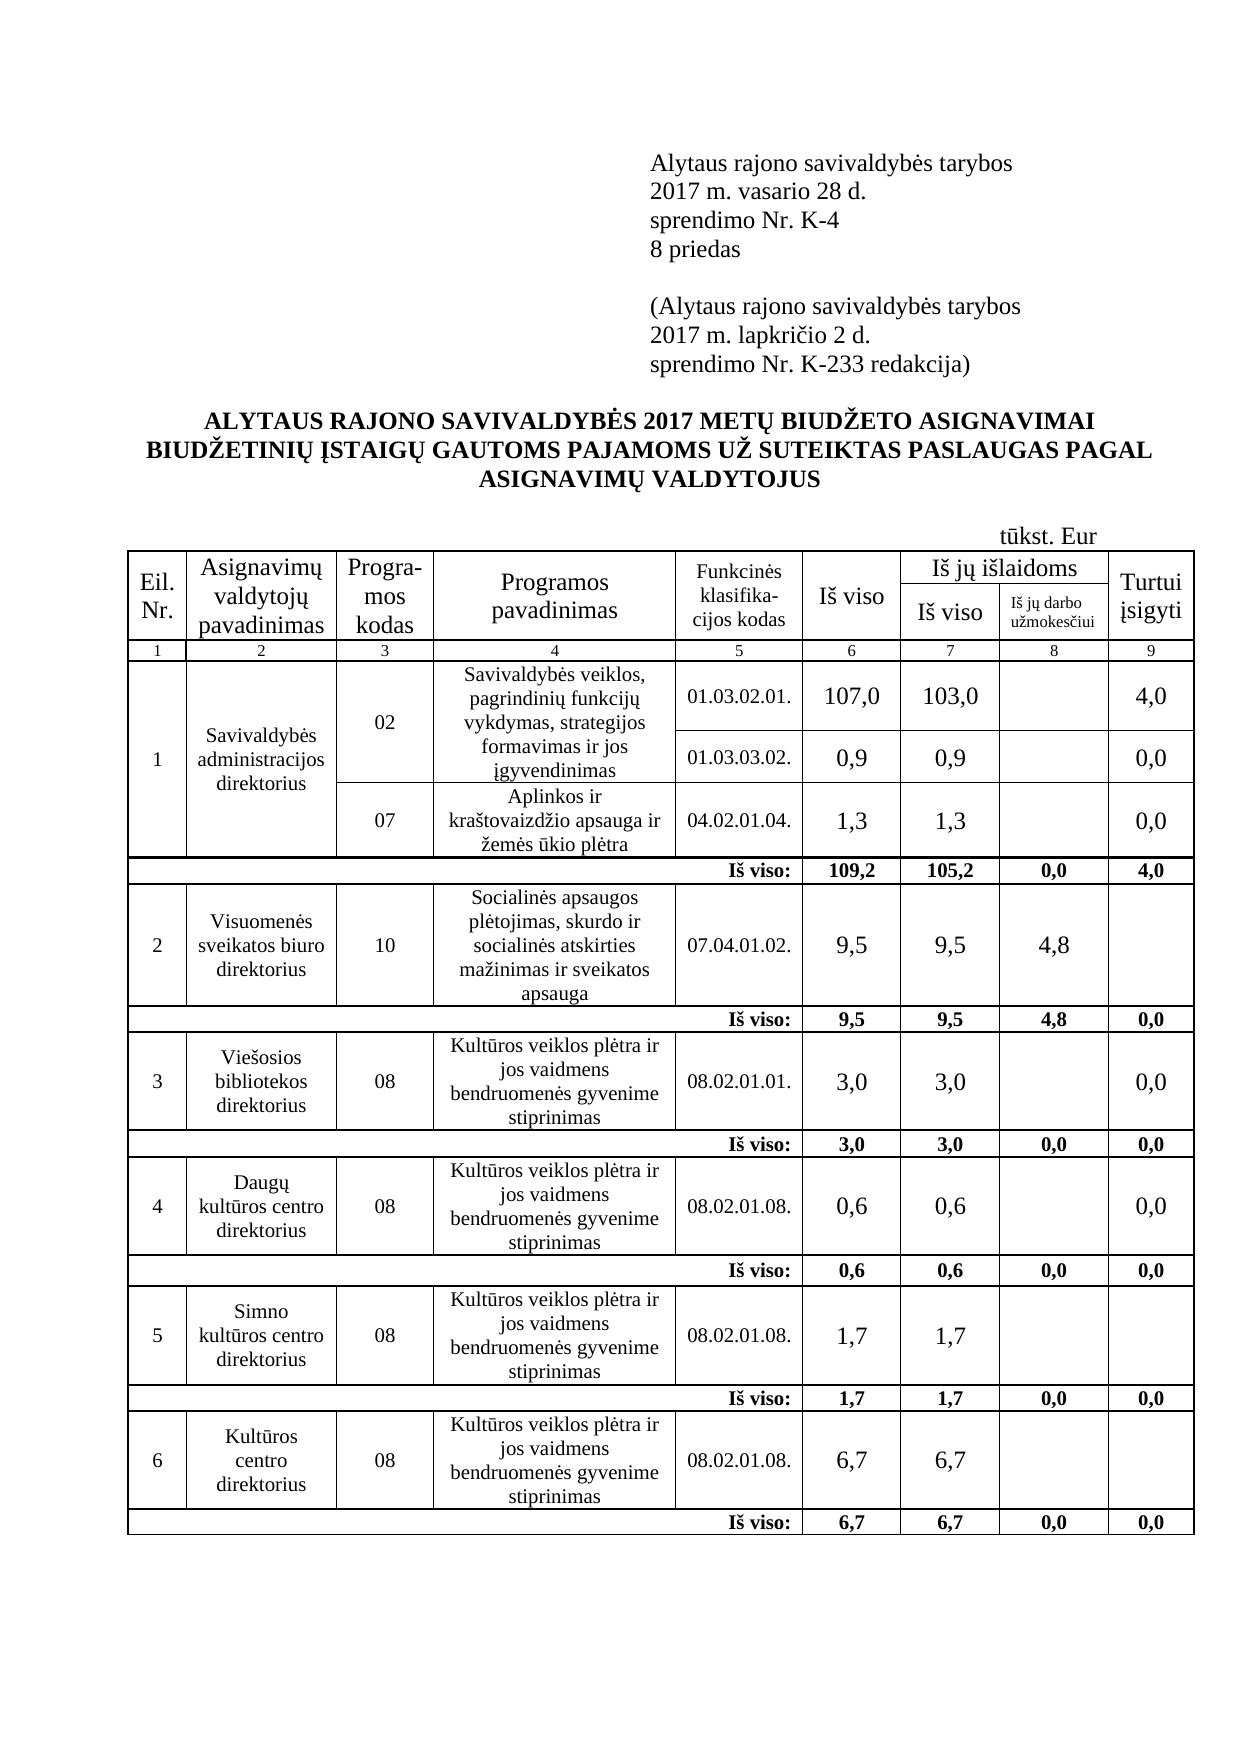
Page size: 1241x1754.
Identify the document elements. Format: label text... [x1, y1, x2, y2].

table_cell 3 [337, 641, 433, 660]
text 2017 m. vasario 28 d. [118, 176, 1181, 205]
table_cell 0,0 [1109, 1007, 1193, 1031]
table_cell 0,0 [1109, 1033, 1193, 1129]
table_cell 9,5 [803, 1007, 900, 1031]
table_cell 6 [803, 641, 900, 660]
table_cell 103,0 [901, 662, 999, 730]
table_cell 9,5 [901, 1007, 999, 1031]
table_cell Kultūros veiklos plėtra ir jos vaidmens bendruomenės gyvenime stiprinimas [434, 1033, 675, 1129]
table_cell Iš viso: [129, 859, 802, 882]
table_cell 1,7 [901, 1386, 999, 1409]
table_cell 6,7 [803, 1510, 900, 1534]
text sprendimo Nr. K-4 [118, 205, 1181, 234]
table_cell 0,0 [1109, 731, 1193, 782]
table_cell 0,6 [803, 1158, 900, 1254]
table_cell 2 [129, 885, 186, 1005]
table_cell 1,3 [901, 783, 999, 856]
table_cell Iš viso: [129, 1386, 802, 1409]
table_cell Kultūros veiklos plėtra ir jos vaidmens bendruomenės gyvenime stiprinimas [434, 1287, 675, 1383]
table_cell 0,0 [1109, 783, 1193, 856]
table_cell 08.02.01.08. [676, 1287, 802, 1383]
table_cell 08.02.01.08. [676, 1158, 802, 1254]
table_cell 109,2 [803, 859, 900, 882]
table_cell [1109, 1412, 1193, 1508]
table_cell [1109, 1287, 1193, 1383]
table_cell Iš viso: [129, 1131, 802, 1156]
table_cell 2 [187, 641, 336, 660]
table_cell 6,7 [901, 1510, 999, 1534]
table_cell 0,0 [1109, 1131, 1193, 1156]
text (Alytaus rajono savivaldybės tarybos [118, 291, 1181, 320]
table_cell 0,0 [1109, 1256, 1193, 1285]
table_cell 0,0 [1109, 1386, 1193, 1409]
table_cell Savivaldybės veiklos, pagrindinių funkcijų vykdymas, strategijos formavimas ir jos įgyvendinimas [434, 662, 675, 782]
table_cell Iš viso: [129, 1256, 802, 1285]
table_cell 9,5 [803, 885, 900, 1005]
table_cell 7 [901, 641, 999, 660]
table_cell [1000, 1158, 1108, 1254]
table_cell 0,0 [1000, 1256, 1108, 1285]
table_cell 105,2 [901, 859, 999, 882]
table_header Progra-mos kodas [337, 552, 433, 638]
table_cell Savivaldybės administracijos direktorius [187, 662, 336, 856]
text sprendimo Nr. K-233 redakcija) [118, 349, 1181, 378]
table_cell 08.02.01.01. [676, 1033, 802, 1129]
table_cell 0,0 [1000, 1386, 1108, 1409]
table_cell 0,0 [1000, 1131, 1108, 1156]
table_cell 9,5 [901, 885, 999, 1005]
table_cell 07.04.01.02. [676, 885, 802, 1005]
table_cell 5 [676, 641, 802, 660]
table_cell Socialinės apsaugos plėtojimas, skurdo ir socialinės atskirties mažinimas ir sveikatos apsauga [434, 885, 675, 1005]
table_cell 6,7 [901, 1412, 999, 1508]
table_cell 3,0 [901, 1033, 999, 1129]
table_cell [1000, 1412, 1108, 1508]
table_cell 08 [337, 1412, 433, 1508]
table_cell 0,0 [1000, 859, 1108, 882]
table_cell Simno kultūros centro direktorius [187, 1287, 336, 1383]
table_cell 4 [434, 641, 675, 660]
table_cell Iš viso: [129, 1510, 802, 1534]
table_cell 3,0 [803, 1033, 900, 1129]
table_header Eil. Nr. [129, 552, 186, 638]
table_cell 1,7 [901, 1287, 999, 1383]
table_cell Kultūros veiklos plėtra ir jos vaidmens bendruomenės gyvenime stiprinimas [434, 1412, 675, 1508]
table_cell 4,8 [1000, 885, 1108, 1005]
table_cell 5 [129, 1287, 186, 1383]
table_cell 6 [129, 1412, 186, 1508]
table_cell Iš viso: [129, 1007, 802, 1031]
table_cell Iš jų darbo užmokesčiui [1000, 584, 1108, 638]
table_cell 1 [129, 662, 186, 856]
text ALYTAUS RAJONO SAVIVALDYBĖS 2017 METŲ BIUDŽETO ASIGNAVIMAI BIUDŽETINIŲ ĮSTAIGŲ GAUTOMS PAJAMOMS UŽ SUTEIKTAS PASLAUGAS PAGAL ASIGNAVIMŲ VALDYTOJUS [118, 406, 1181, 493]
table_cell 08 [337, 1158, 433, 1254]
table_cell 3,0 [901, 1131, 999, 1156]
table_cell 4 [129, 1158, 186, 1254]
table_cell [1109, 885, 1193, 1005]
table_cell 0,0 [1000, 1510, 1108, 1534]
table_cell 08 [337, 1033, 433, 1129]
table_cell 0,0 [1109, 1510, 1193, 1534]
table_cell [1000, 731, 1108, 782]
table_cell Aplinkos ir kraštovaizdžio apsauga ir žemės ūkio plėtra [434, 783, 675, 856]
text 8 priedas [118, 234, 1181, 263]
table_cell 0,6 [803, 1256, 900, 1285]
table_cell 8 [1000, 641, 1108, 660]
table_cell 0,6 [901, 1158, 999, 1254]
table_cell 02 [337, 662, 433, 782]
table_cell 1,3 [803, 783, 900, 856]
table_cell Daugų kultūros centro direktorius [187, 1158, 336, 1254]
table_cell 107,0 [803, 662, 900, 730]
table_cell Kultūros centro direktorius [187, 1412, 336, 1508]
table_cell 0,6 [901, 1256, 999, 1285]
table_header Programos pavadinimas [434, 552, 675, 638]
table_cell 0,9 [803, 731, 900, 782]
text Alytaus rajono savivaldybės tarybos [118, 148, 1181, 176]
table_cell 6,7 [803, 1412, 900, 1508]
table_cell 9 [1109, 641, 1193, 660]
table_cell Visuomenės sveikatos biuro direktorius [187, 885, 336, 1005]
table_cell 0,0 [1109, 1158, 1193, 1254]
table_header Iš jų išlaidoms [901, 552, 1108, 583]
table_cell 08.02.01.08. [676, 1412, 802, 1508]
table_cell 01.03.03.02. [676, 731, 802, 782]
table_cell Viešosios bibliotekos direktorius [187, 1033, 336, 1129]
table_cell 3 [129, 1033, 186, 1129]
table_cell 04.02.01.04. [676, 783, 802, 856]
table_cell [1000, 1287, 1108, 1383]
table_cell 01.03.02.01. [676, 662, 802, 730]
table_cell 1,7 [803, 1287, 900, 1383]
table_cell 3,0 [803, 1131, 900, 1156]
text 2017 m. lapkričio 2 d. [118, 320, 1181, 349]
table_cell 08 [337, 1287, 433, 1383]
table_cell 0,9 [901, 731, 999, 782]
table_cell 07 [337, 783, 433, 856]
table_header Iš viso [803, 552, 900, 638]
table_cell 10 [337, 885, 433, 1005]
table_cell [1000, 783, 1108, 856]
table_header Funkcinės klasifika-cijos kodas [676, 552, 802, 638]
table_header Asignavimų valdytojų pavadinimas [187, 552, 336, 638]
table_cell 4,8 [1000, 1007, 1108, 1031]
table_cell Iš viso [901, 584, 999, 638]
table_cell 4,0 [1109, 662, 1193, 730]
table_cell [1000, 662, 1108, 730]
table_cell Kultūros veiklos plėtra ir jos vaidmens bendruomenės gyvenime stiprinimas [434, 1158, 675, 1254]
table_cell 1 [129, 641, 185, 660]
table_cell 1,7 [803, 1386, 900, 1409]
table_cell 4,0 [1109, 859, 1193, 882]
table_cell [1000, 1033, 1108, 1129]
table_header Turtui įsigyti [1109, 552, 1193, 638]
text tūkst. Eur [999, 521, 1181, 550]
